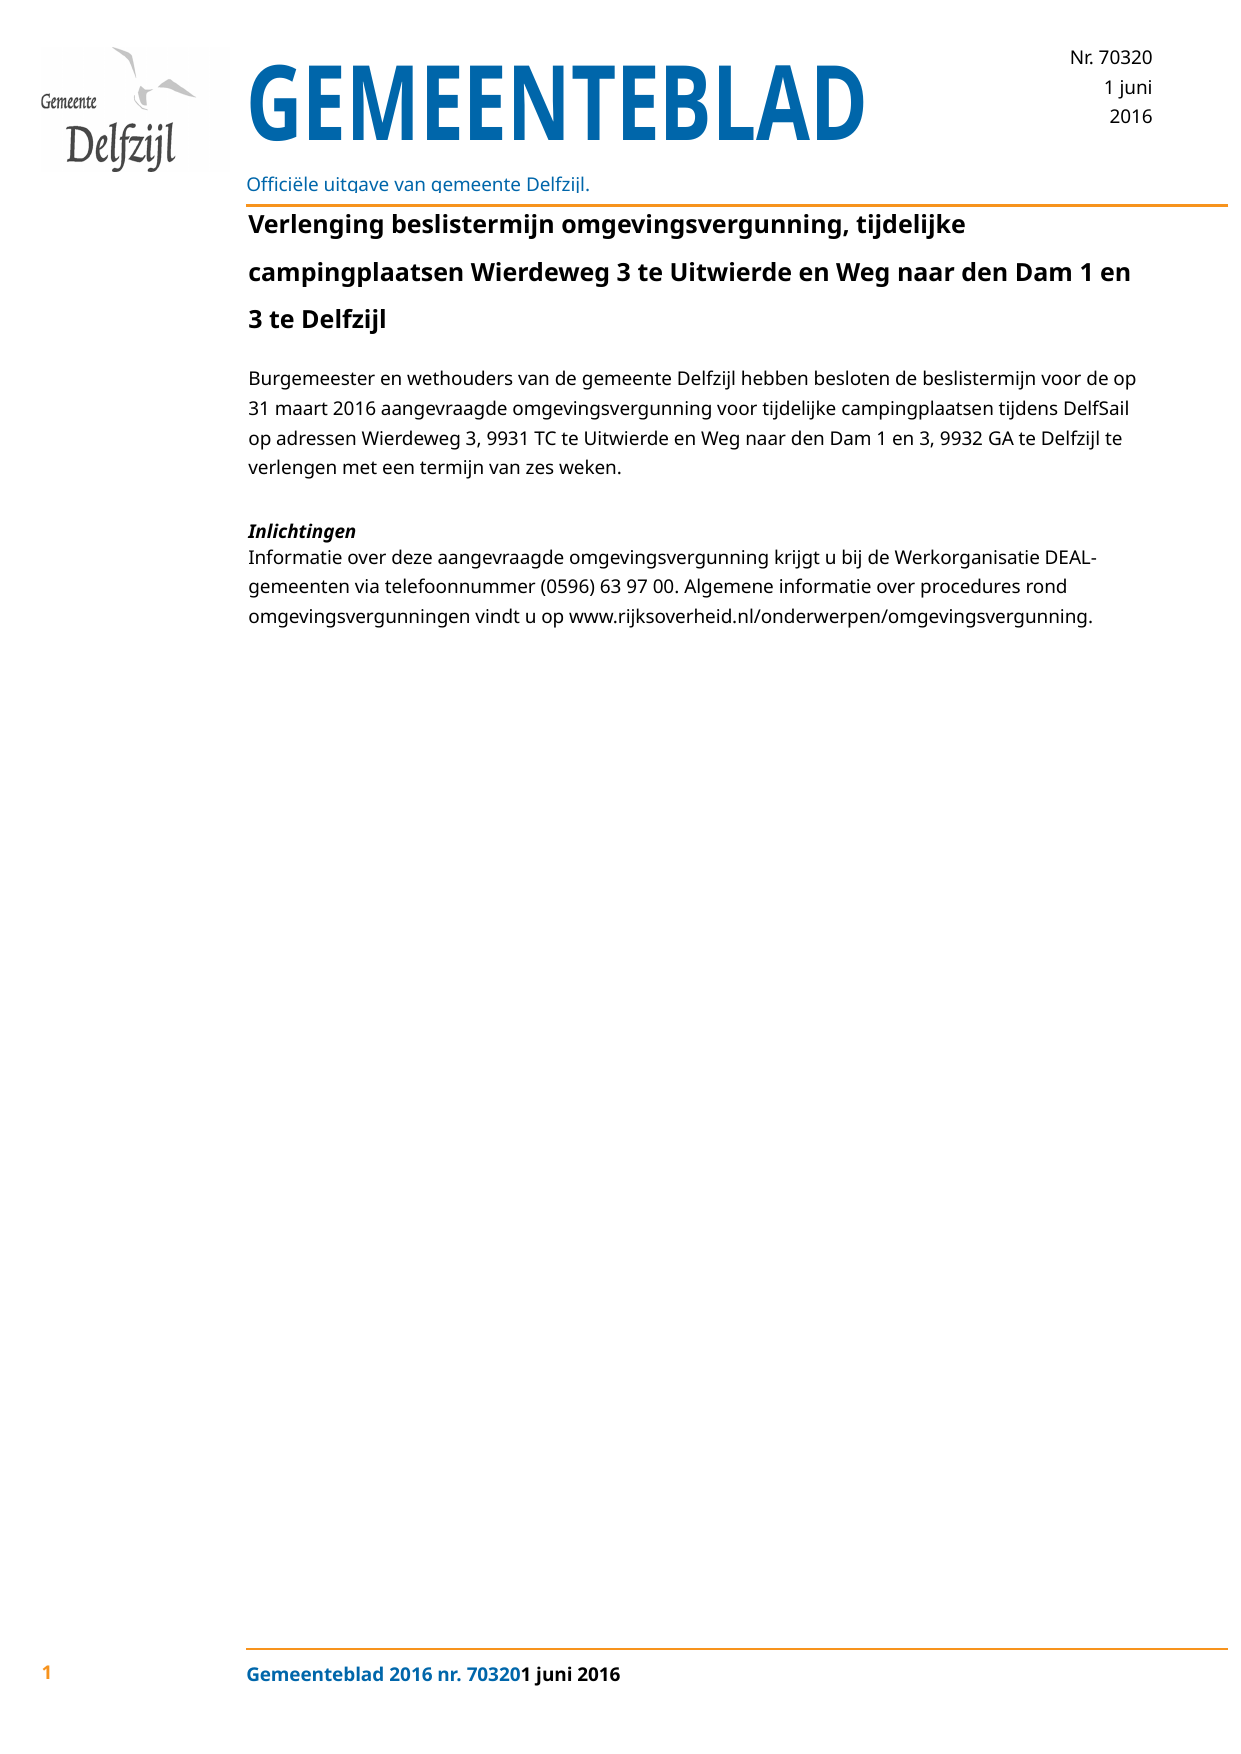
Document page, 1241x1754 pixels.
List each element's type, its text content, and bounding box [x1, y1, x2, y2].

text Informatie over deze aangevraagde omgevingsvergunning krijgt u bij de Werkorganisatie DEAL-gemeenten via telefoonnummer (0596) 63 97 00. Algemene informatie over procedures rond omgevingsvergunningen vindt u op www.rijksoverheid.nl/onderwerpen/omgevingsvergunning. [248, 544, 1152, 629]
picture [41, 47, 231, 172]
text Inlichtingen [248, 518, 1152, 544]
text Verlenging beslistermijn omgevingsvergunning, tijdelijke campingplaatsen Wierdeweg 3 te Uitwierde en Weg naar den Dam 1 en 3 te Delfzijl [248, 207, 1152, 336]
text Burgemeester en wethouders van de gemeente Delfzijl hebben besloten de beslistermijn voor de op 31 maart 2016 aangevraagde omgevingsvergunning voor tijdelijke campingplaatsen tijdens DelfSail op adressen Wierdeweg 3, 9931 TC te Uitwierde en Weg naar den Dam 1 en 3, 9932 GA te Delfzijl te verlengen met een termijn van zes weken. [248, 366, 1152, 480]
